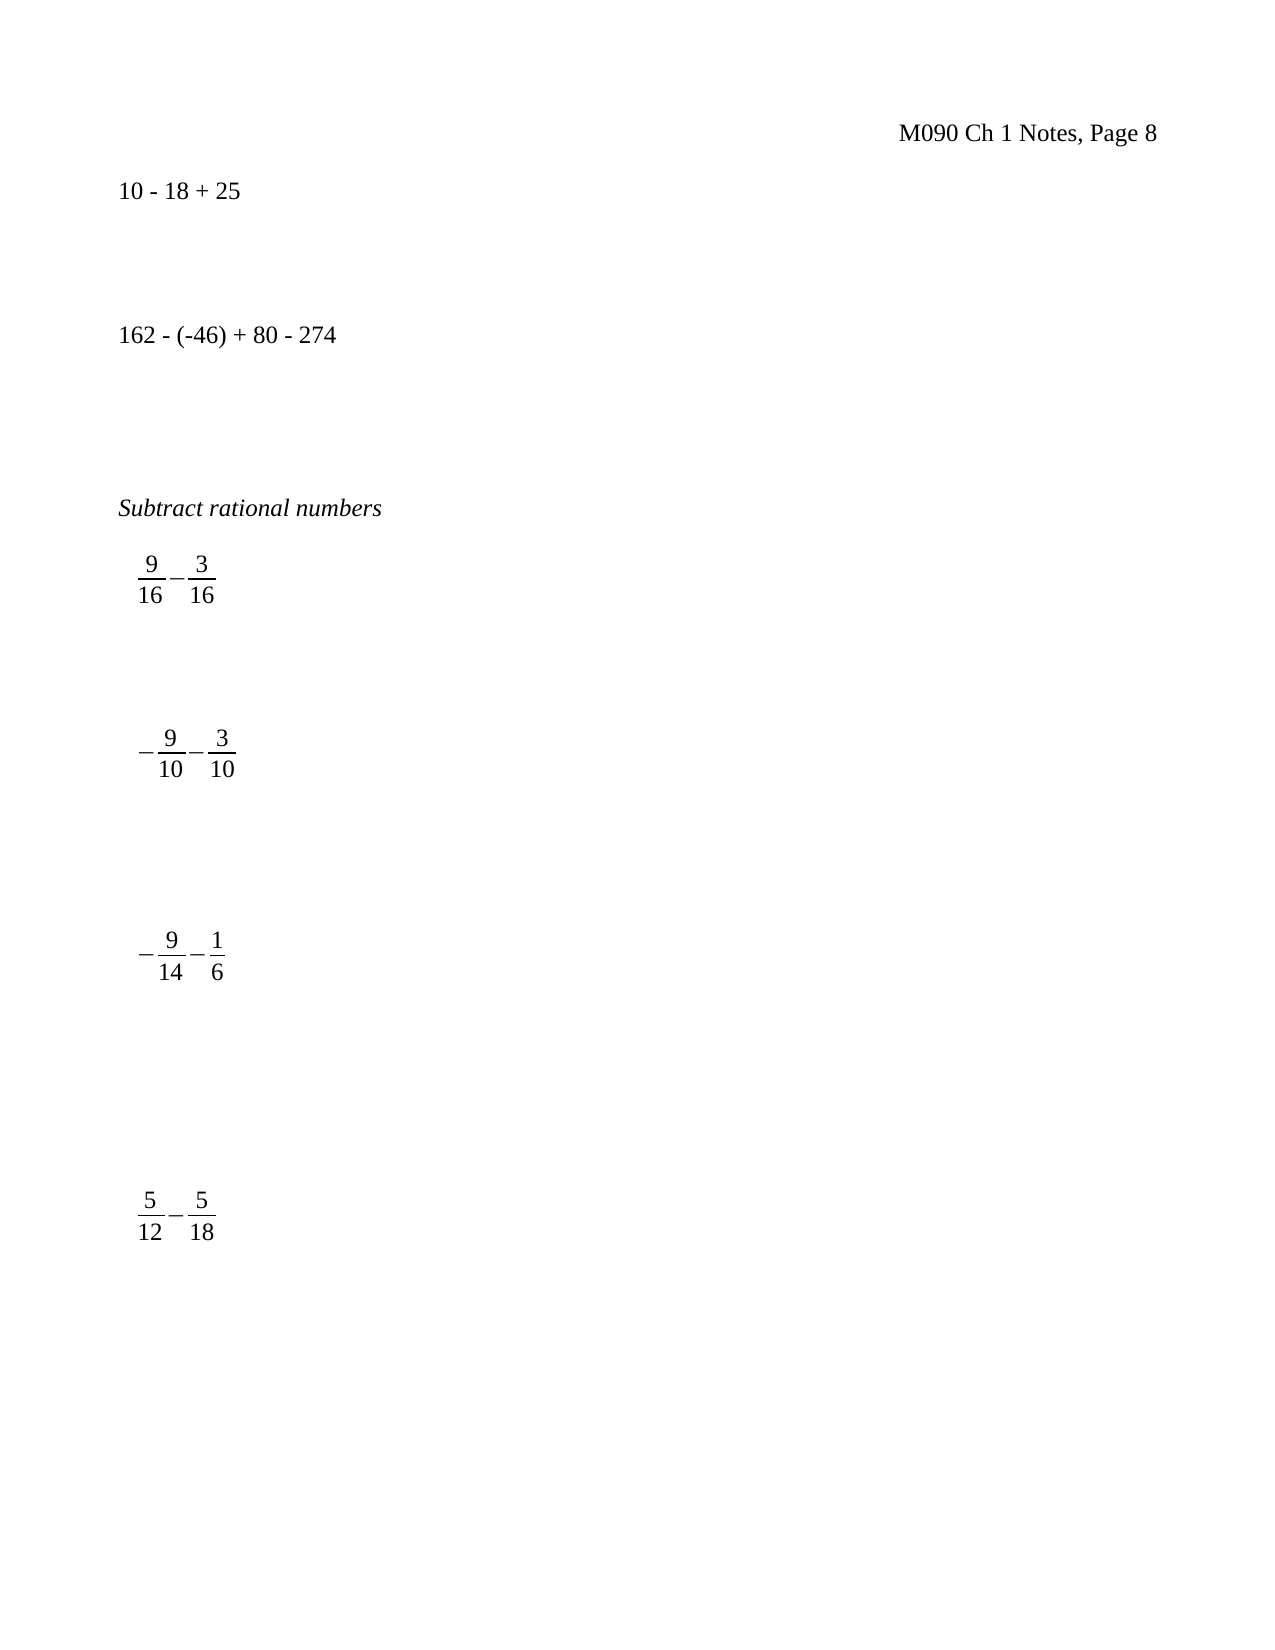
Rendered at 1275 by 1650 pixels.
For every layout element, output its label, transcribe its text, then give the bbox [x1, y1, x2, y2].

text Subtract rational numbers [118, 493, 1157, 521]
text 10 - 18 + 25 [118, 176, 1157, 205]
text 162 - (-46) + 80 - 274 [118, 320, 1157, 349]
